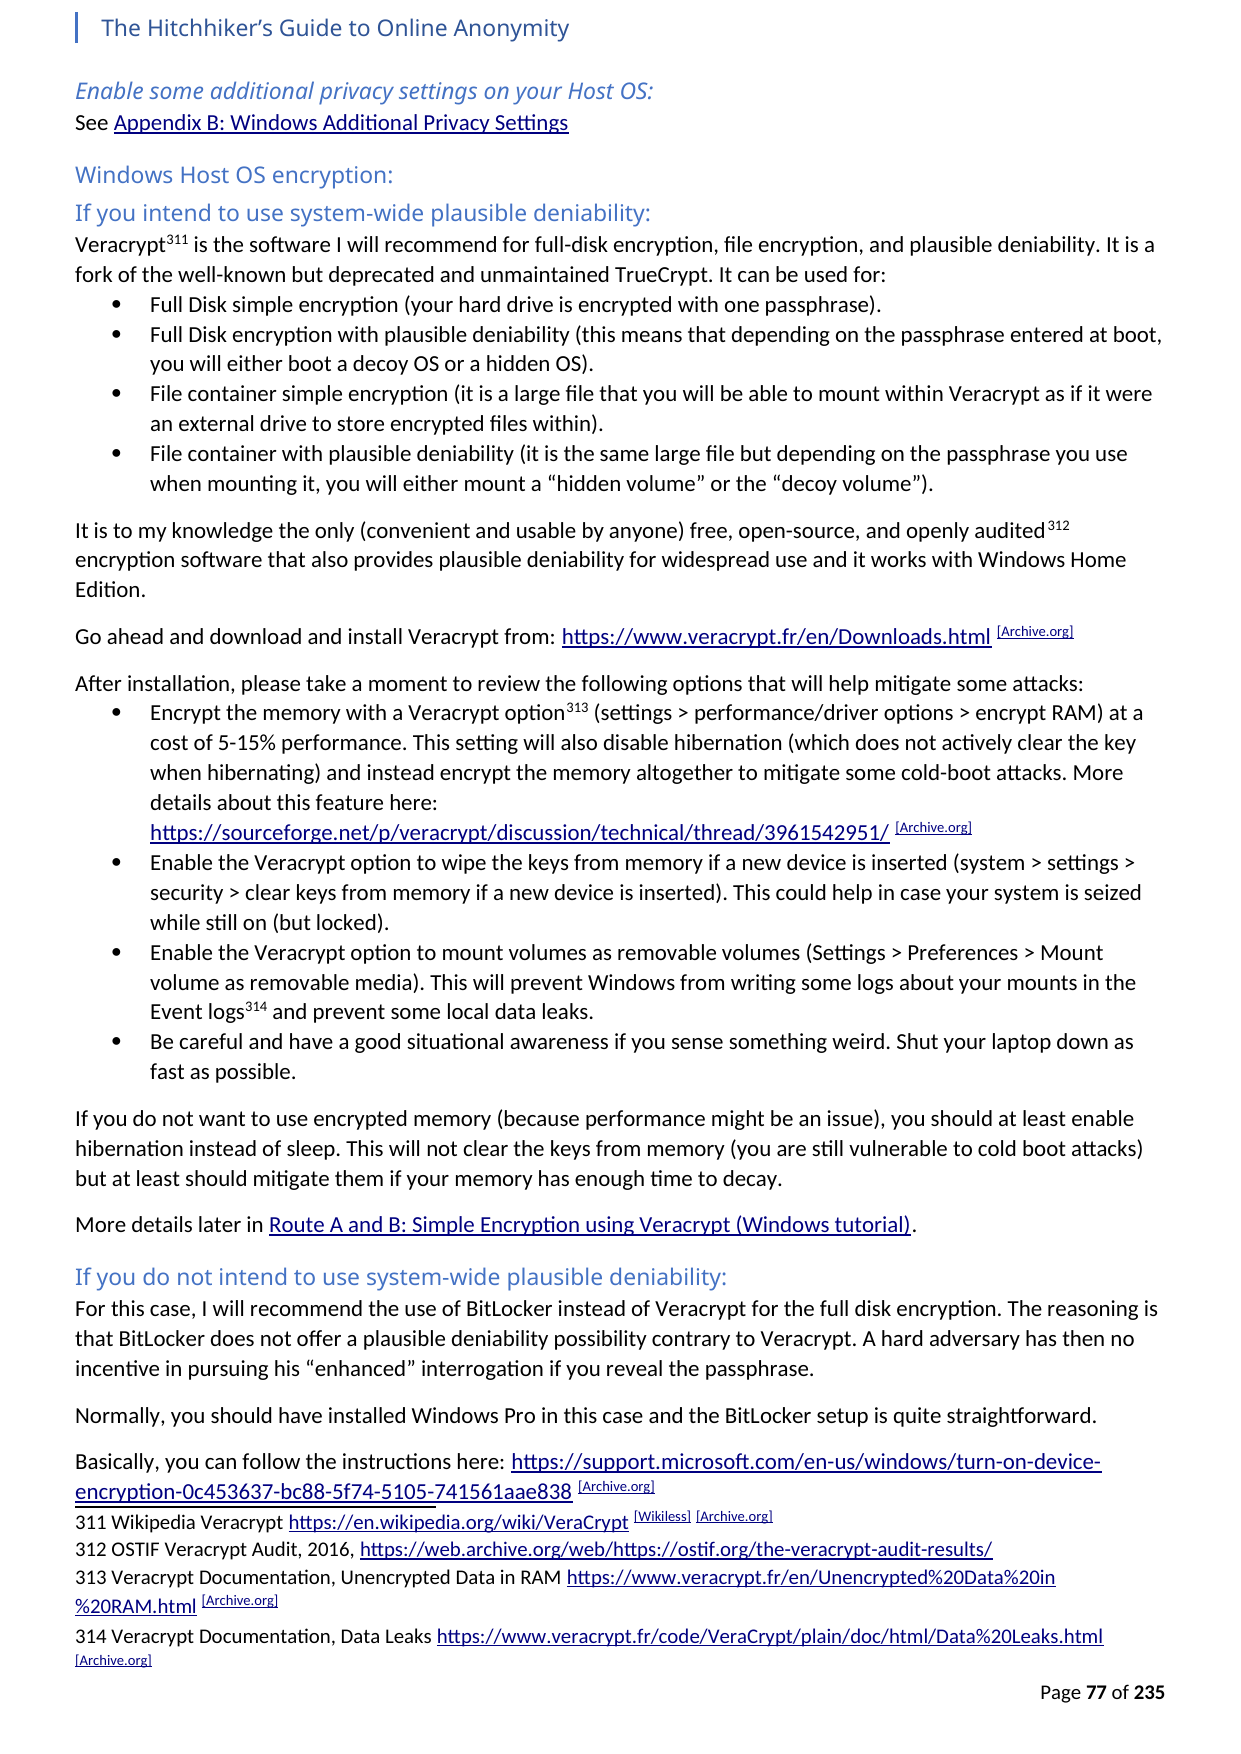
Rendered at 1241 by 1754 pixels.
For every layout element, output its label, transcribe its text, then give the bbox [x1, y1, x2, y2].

text It is to my knowledge the only (convenient and usable by anyone) free, open-source, and openly audited encryption software that also provides plausible deniability for widespread use and it works with Windows Home Edition. [75, 516, 1165, 603]
text For this case, I will recommend the use of BitLocker instead of Veracrypt for the full disk encryption. The reasoning is that BitLocker does not offer a plausible deniability possibility contrary to Veracrypt. A hard adversary has then no incentive in pursuing his “enhanced” interrogation if you reveal the passphrase. [75, 1294, 1165, 1382]
list Enable the Veracrypt option to mount volumes as removable volumes (Settings > Preferences > Mount volume as removable media). This will prevent Windows from writing some logs about your mounts in the Event logs and prevent some local data leaks. [112, 938, 1165, 1026]
text Veracrypt is the software I will recommend for full-disk encryption, file encryption, and plausible deniability. It is a fork of the well-known but deprecated and unmaintained TrueCrypt. It can be used for: [75, 230, 1165, 288]
list File container with plausible deniability (it is the same large file but depending on the passphrase you use when mounting it, you will either mount a “hidden volume” or the “decoy volume”). [112, 439, 1165, 497]
text Normally, you should have installed Windows Pro in this case and the BitLocker setup is quite straightforward. [75, 1401, 1165, 1429]
subtitle If you do not intend to use system-wide plausible deniability: [75, 1261, 1165, 1292]
text If you do not want to use encrypted memory (because performance might be an issue), you should at least enable hibernation instead of sleep. This will not clear the keys from memory (you are still vulnerable to cold boot attacks) but at least should mitigate them if your memory has enough time to decay. [75, 1104, 1165, 1192]
subtitle Windows Host OS encryption: [75, 159, 1165, 190]
text OSTIF Veracrypt Audit, 2016, https://web.archive.org/web/https://ostif.org/the-veracrypt-audit-results/ [75, 1537, 1165, 1562]
text Wikipedia Veracrypt https://en.wikipedia.org/wiki/VeraCrypt [Wikiless] [Archive.org] [75, 1507, 1165, 1535]
list Full Disk simple encryption (your hard drive is encrypted with one passphrase). [112, 290, 1165, 318]
list Full Disk encryption with plausible deniability (this means that depending on the passphrase entered at boot, you will either boot a decoy OS or a hidden OS). [112, 320, 1165, 378]
list Encrypt the memory with a Veracrypt option (settings > performance/driver options > encrypt RAM) at a cost of 5-15% performance. This setting will also disable hibernation (which does not actively clear the key when hibernating) and instead encrypt the memory altogether to mitigate some cold-boot attacks. More details about this feature here: https://sourceforge.net/p/veracrypt/discussion/technical/thread/3961542951/ [Archive.org] [112, 698, 1165, 846]
text More details later in Route A and B: Simple Encryption using Veracrypt (Windows tutorial). [75, 1210, 1165, 1238]
list Be careful and have a good situational awareness if you sense something weird. Shut your laptop down as fast as possible. [112, 1027, 1165, 1085]
subtitle Enable some additional privacy settings on your Host OS: [75, 75, 1165, 106]
text See Appendix B: Windows Additional Privacy Settings [75, 108, 1165, 136]
list File container simple encryption (it is a large file that you will be able to mount within Veracrypt as if it were an external drive to store encrypted files within). [112, 379, 1165, 437]
subtitle If you intend to use system-wide plausible deniability: [75, 197, 1165, 228]
text After installation, please take a moment to review the following options that will help mitigate some attacks: [75, 669, 1165, 697]
list Veracrypt Documentation, Data Leaks https://www.veracrypt.fr/code/VeraCrypt/plain/doc/html/Data%20Leaks.html [Archive.org] [75, 1621, 1165, 1679]
list Veracrypt Documentation, Unencrypted Data in RAM https://www.veracrypt.fr/en/Unencrypted%20Data%20in%20RAM.html [Archive.org] [75, 1564, 1165, 1619]
text Basically, you can follow the instructions here: https://support.microsoft.com/en-us/windows/turn-on-device-encryption-0c453637-bc88-5f74-5105-741561aae838 [Archive.org] [75, 1447, 1165, 1505]
list Enable the Veracrypt option to wipe the keys from memory if a new device is inserted (system > settings > security > clear keys from memory if a new device is inserted). This could help in case your system is seized while still on (but locked). [112, 848, 1165, 936]
text Go ahead and download and install Veracrypt from: https://www.veracrypt.fr/en/Downloads.html [Archive.org] [75, 622, 1165, 650]
